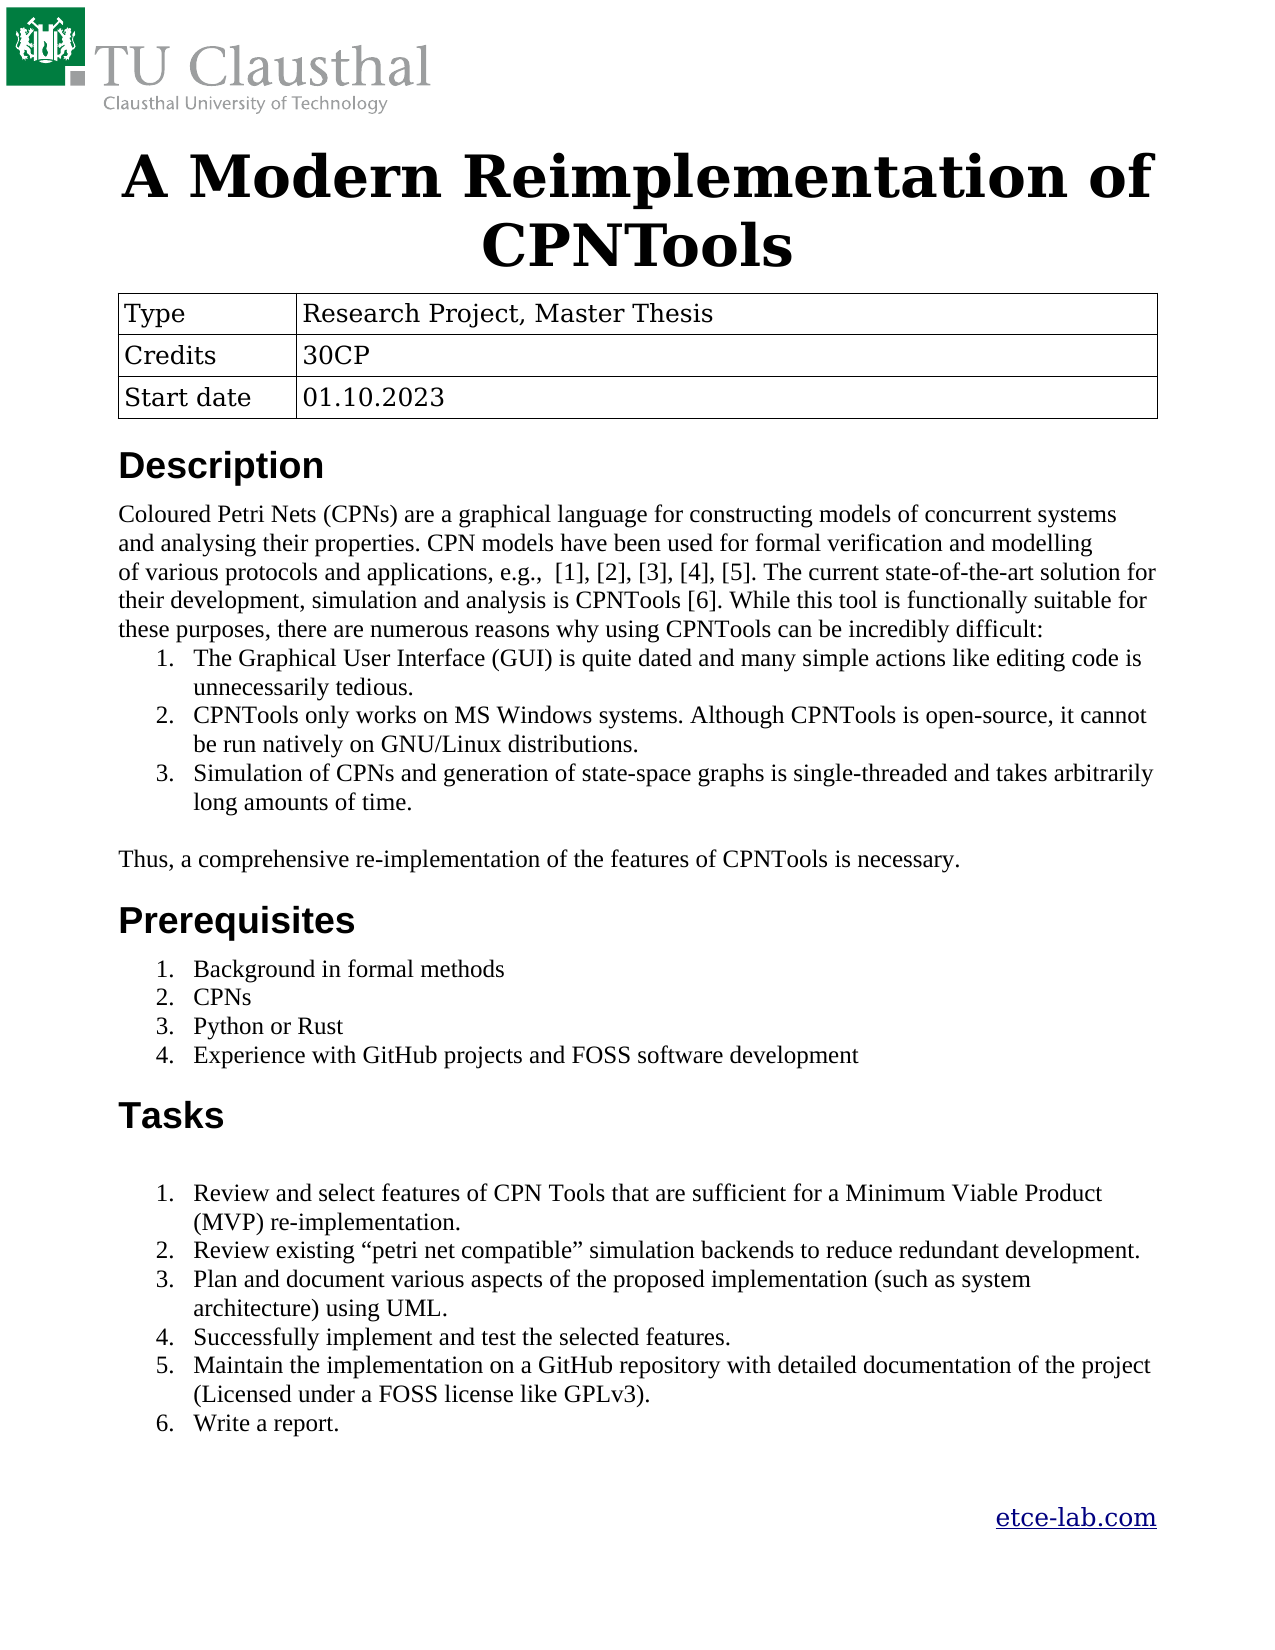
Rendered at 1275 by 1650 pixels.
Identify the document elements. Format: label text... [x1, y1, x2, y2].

table_cell Credits [119, 335, 296, 376]
list Plan and document various aspects of the proposed implementation (such as system architecture) using UML. [156, 1264, 1157, 1322]
list Background in formal methods [156, 954, 1157, 982]
table_cell 01.10.2023 [297, 377, 1157, 418]
list Experience with GitHub projects and FOSS software development [156, 1040, 1157, 1069]
list Review existing “petri net compatible” simulation backends to reduce redundant development. [156, 1236, 1157, 1264]
list Successfully implement and test the selected features. [156, 1322, 1157, 1351]
table_cell Start date [119, 377, 296, 418]
table_header Type [119, 294, 296, 334]
text Thus, a comprehensive re-implementation of the features of CPNTools is necessary. [118, 844, 1157, 873]
text of various protocols and applications, e.g., [1], [2], [3], [4], [5]. The current state-of-the-art solution for their development, simulation and analysis is CPNTools [6]. While this tool is functionally suitable for these purposes, there are numerous reasons why using CPNTools can be incredibly difficult: [118, 557, 1157, 643]
subtitle Description [118, 444, 1157, 487]
list Simulation of CPNs and generation of state-space graphs is single-threaded and takes arbitrarily long amounts of time. [156, 758, 1157, 816]
list CPNTools only works on MS Windows systems. Although CPNTools is open-source, it cannot be run natively on GNU/Linux distributions. [156, 701, 1157, 758]
list Review and select features of CPN Tools that are sufficient for a Minimum Viable Product (MVP) re-implementation. [156, 1178, 1157, 1236]
subtitle Tasks [118, 1094, 1157, 1137]
table_cell 30CP [297, 335, 1157, 376]
title A Modern Reimplementation of CPNTools [118, 143, 1157, 280]
list The Graphical User Interface (GUI) is quite dated and many simple actions like editing code is unnecessarily tedious. [156, 643, 1157, 701]
subtitle Prerequisites [118, 898, 1157, 941]
list Write a report. [156, 1408, 1157, 1437]
list Maintain the implementation on a GitHub repository with detailed documentation of the project (Licensed under a FOSS license like GPLv3). [156, 1351, 1157, 1408]
list Python or Rust [156, 1011, 1157, 1040]
list CPNs [156, 982, 1157, 1011]
text Coloured Petri Nets (CPNs) are a graphical language for constructing models of concurrent systems and analysing their properties. CPN models have been used for formal verification and modelling [118, 499, 1157, 557]
table_header Research Project, Master Thesis [297, 294, 1157, 334]
